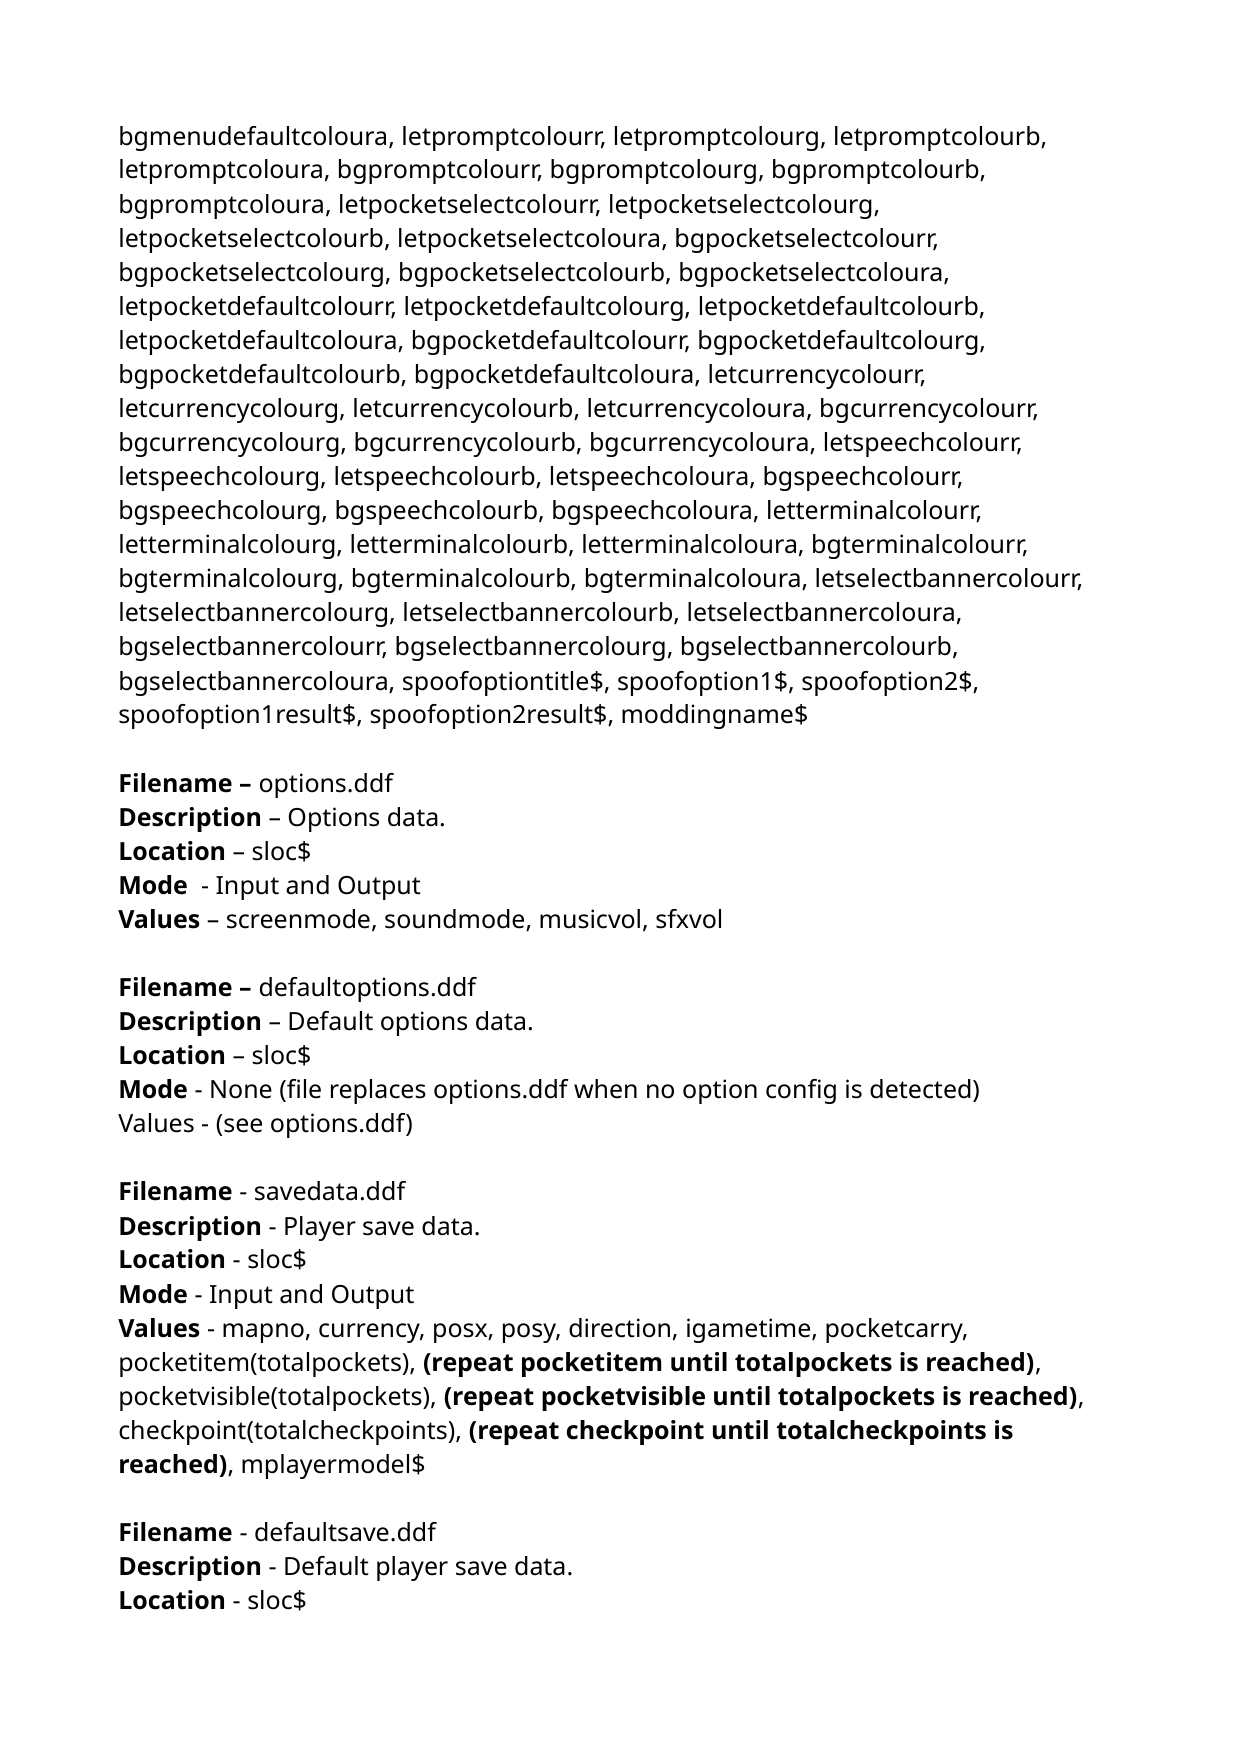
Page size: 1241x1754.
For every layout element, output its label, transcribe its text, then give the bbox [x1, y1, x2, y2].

text Values - (see options.ddf) [118, 1106, 1122, 1140]
text Description – Options data. [118, 799, 1122, 833]
text Mode - Input and Output [118, 1276, 1122, 1310]
text Location – sloc$ [118, 833, 1122, 867]
text Description – Default options data. [118, 1004, 1122, 1038]
text Mode - Input and Output [118, 867, 1122, 902]
text Values - mapno, currency, posx, posy, direction, igametime, pocketcarry, pocketitem(totalpockets), (repeat pocketitem until totalpockets is reached), pocketvisible(totalpockets), (repeat pocketvisible until totalpockets is reached), checkpoint(totalcheckpoints), (repeat checkpoint until totalcheckpoints is reached), mplayermodel$ [118, 1310, 1122, 1481]
text Location - sloc$ [118, 1242, 1122, 1276]
text Filename - defaultsave.ddf [118, 1515, 1122, 1549]
text Values – screenmode, soundmode, musicvol, sfxvol [118, 902, 1122, 936]
text bgmenudefaultcoloura, letpromptcolourr, letpromptcolourg, letpromptcolourb, letpromptcoloura, bgpromptcolourr, bgpromptcolourg, bgpromptcolourb, bgpromptcoloura, letpocketselectcolourr, letpocketselectcolourg, letpocketselectcolourb, letpocketselectcoloura, bgpocketselectcolourr, bgpocketselectcolourg, bgpocketselectcolourb, bgpocketselectcoloura, letpocketdefaultcolourr, letpocketdefaultcolourg, letpocketdefaultcolourb, letpocketdefaultcoloura, bgpocketdefaultcolourr, bgpocketdefaultcolourg, bgpocketdefaultcolourb, bgpocketdefaultcoloura, letcurrencycolourr, letcurrencycolourg, letcurrencycolourb, letcurrencycoloura, bgcurrencycolourr, bgcurrencycolourg, bgcurrencycolourb, bgcurrencycoloura, letspeechcolourr, letspeechcolourg, letspeechcolourb, letspeechcoloura, bgspeechcolourr, bgspeechcolourg, bgspeechcolourb, bgspeechcoloura, letterminalcolourr, letterminalcolourg, letterminalcolourb, letterminalcoloura, bgterminalcolourr, bgterminalcolourg, bgterminalcolourb, bgterminalcoloura, letselectbannercolourr, letselectbannercolourg, letselectbannercolourb, letselectbannercoloura, bgselectbannercolourr, bgselectbannercolourg, bgselectbannercolourb, bgselectbannercoloura, spoofoptiontitle$, spoofoption1$, spoofoption2$, spoofoption1result$, spoofoption2result$, moddingname$ [118, 118, 1122, 731]
text Description - Default player save data. [118, 1549, 1122, 1583]
text Filename – options.ddf [118, 765, 1122, 799]
text Filename - savedata.ddf [118, 1174, 1122, 1208]
text Mode - None (file replaces options.ddf when no option config is detected) [118, 1072, 1122, 1106]
text Location - sloc$ [118, 1583, 1122, 1617]
text Filename – defaultoptions.ddf [118, 970, 1122, 1004]
text Description - Player save data. [118, 1208, 1122, 1242]
text Location – sloc$ [118, 1038, 1122, 1072]
